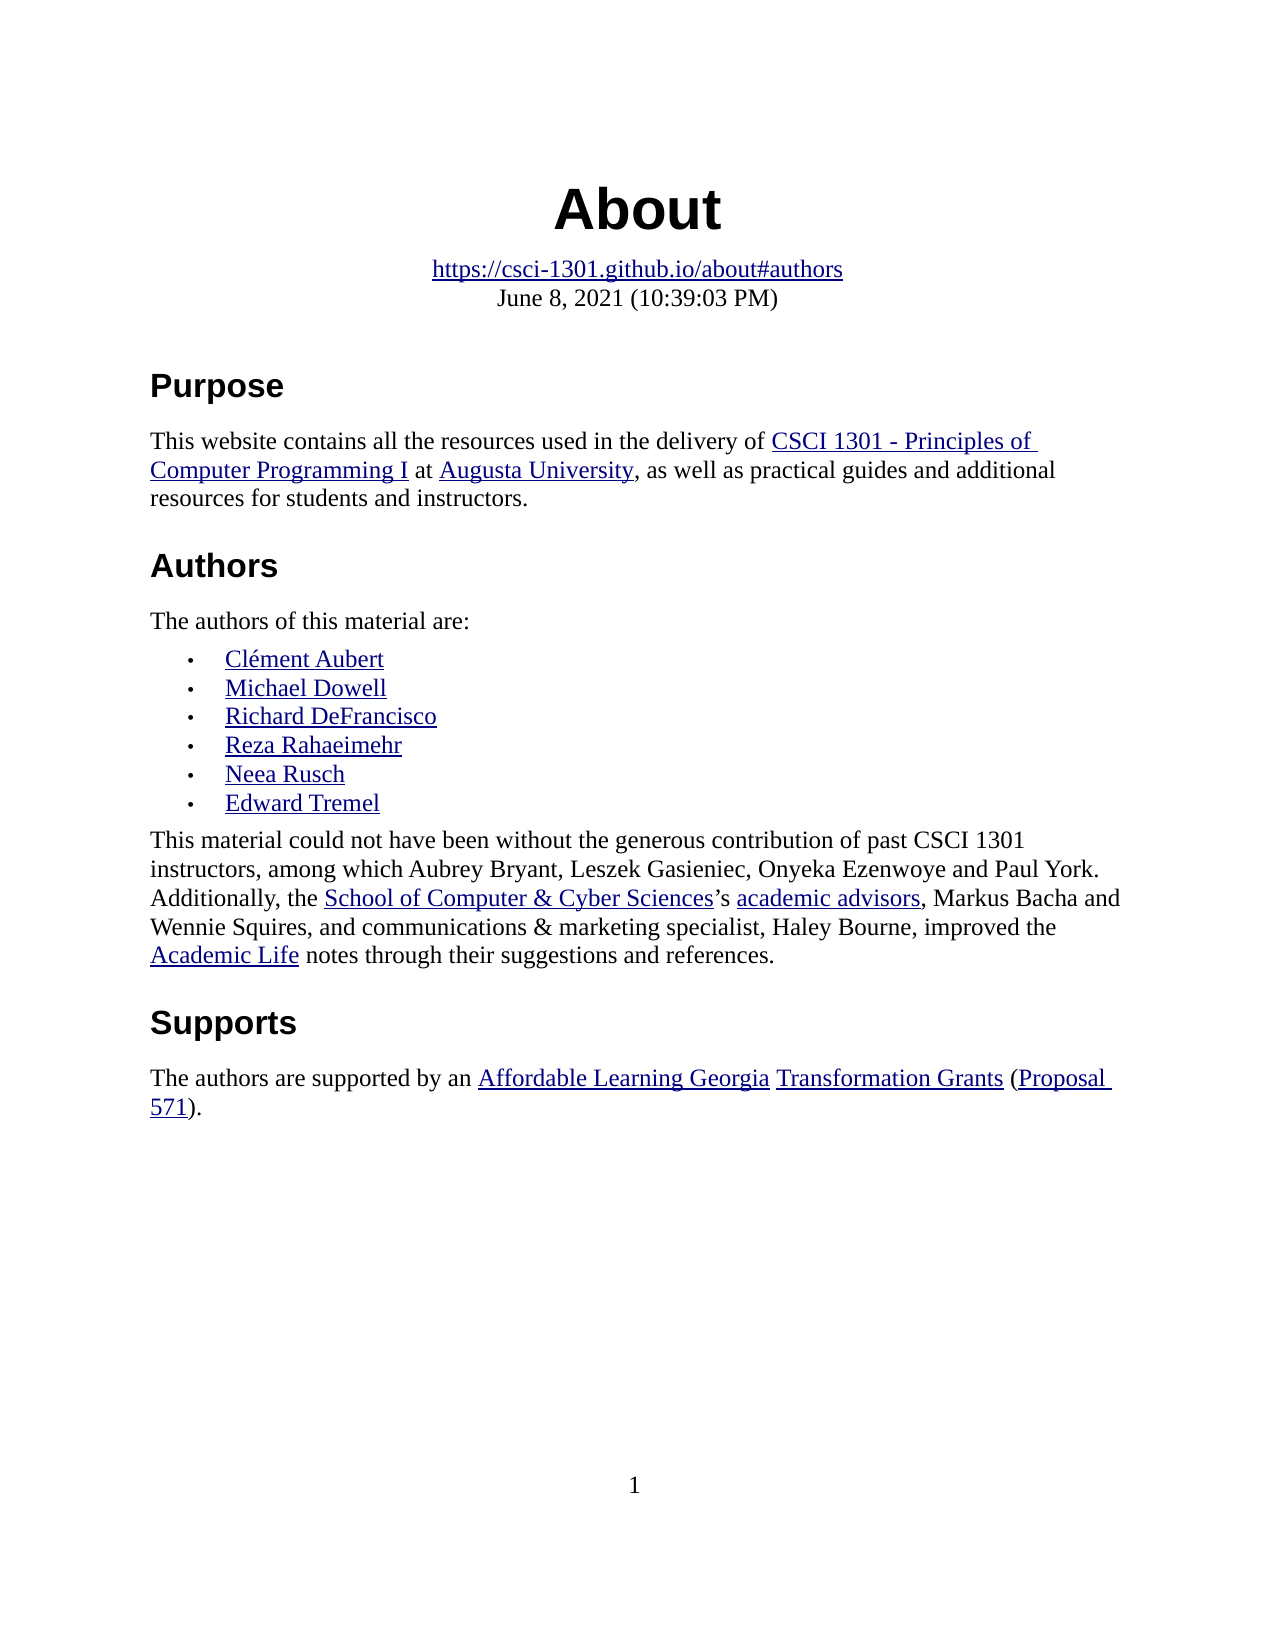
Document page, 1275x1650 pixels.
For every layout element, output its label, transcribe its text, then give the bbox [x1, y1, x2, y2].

list Reza Rahaeimehr [187, 730, 1125, 759]
list Richard DeFrancisco [187, 701, 1125, 730]
subtitle Purpose [150, 366, 1125, 404]
list Clément Aubert [187, 644, 1125, 673]
title About [150, 175, 1125, 242]
text The authors are supported by an Affordable Learning Georgia Transformation Grants (Proposal 571). [150, 1063, 1125, 1121]
list Neea Rusch [187, 759, 1125, 788]
subtitle Authors [150, 546, 1125, 585]
text The authors of this material are: [150, 606, 1125, 635]
text https://csci-1301.github.io/about#authors [150, 254, 1125, 283]
text June 8, 2021 (10:39:03 PM) [150, 283, 1125, 312]
text This material could not have been without the generous contribution of past CSCI 1301 instructors, among which Aubrey Bryant, Leszek Gasieniec, Onyeka Ezenwoye and Paul York. Additionally, the School of Computer & Cyber Sciences’s academic advisors, Markus Bacha and Wennie Squires, and communications & marketing specialist, Haley Bourne, improved the Academic Life notes through their suggestions and references. [150, 825, 1125, 969]
text This website contains all the resources used in the delivery of CSCI 1301 - Principles of Computer Programming I at Augusta University, as well as practical guides and additional resources for students and instructors. [150, 426, 1125, 512]
list Michael Dowell [187, 673, 1125, 701]
subtitle Supports [150, 1003, 1125, 1042]
list Edward Tremel [187, 788, 1125, 816]
